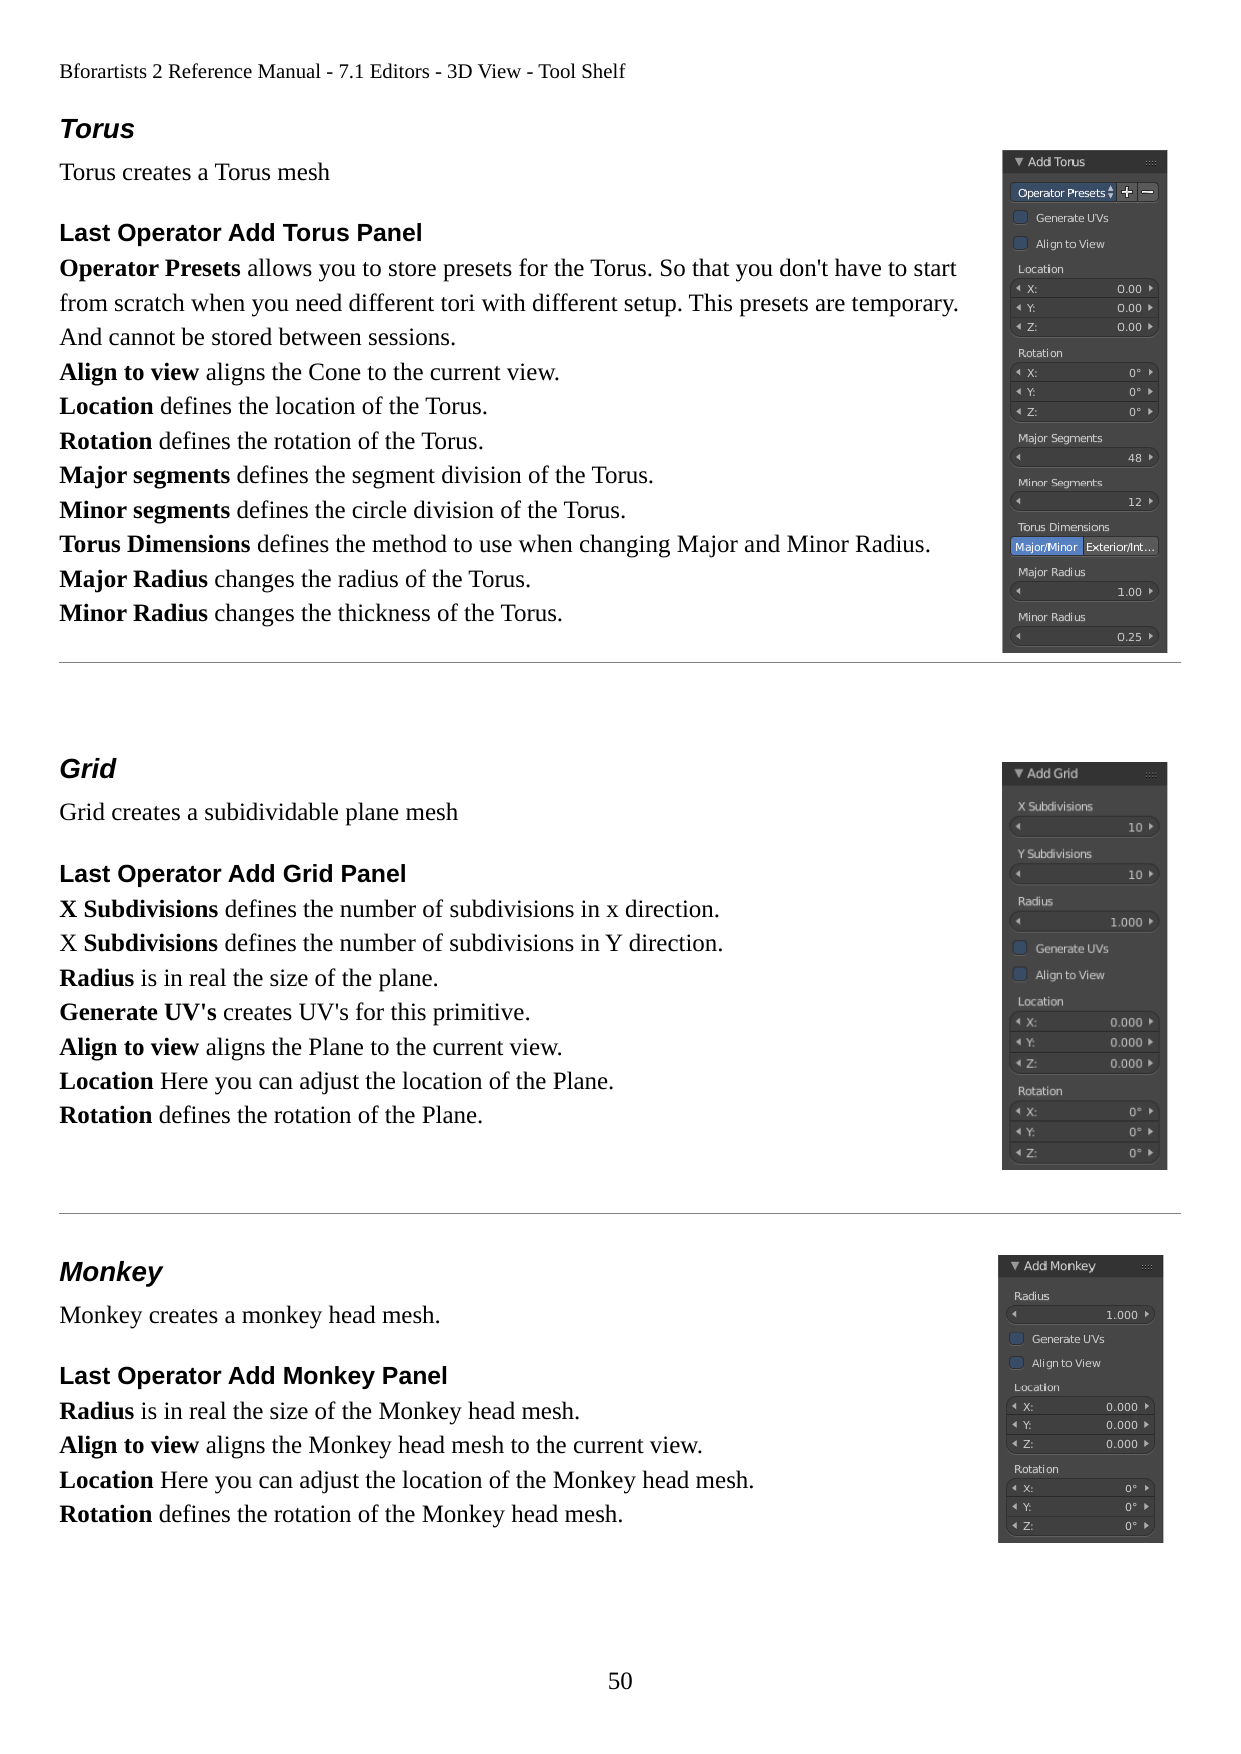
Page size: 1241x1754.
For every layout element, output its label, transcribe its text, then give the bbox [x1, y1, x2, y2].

subtitle Last Operator Add Torus Panel [59, 218, 1002, 247]
text Grid creates a subidividable plane mesh [59, 797, 1002, 826]
subtitle Last Operator Add Monkey Panel [59, 1361, 998, 1390]
text Operator Presets allows you to store presets for the Torus. So that you don't have to start from scratch when you need different tori with different setup. This presets are temporary. And cannot be stored between sessions. Align to view aligns the Cone to the current view. Location defines the location of the Torus. Rotation defines the rotation of the Torus. Major segments defines the segment division of the Torus. Minor segments defines the circle division of the Torus. Torus Dimensions defines the method to use when changing Major and Minor Radius. Major Radius changes the radius of the Torus. Minor Radius changes the thickness of the Torus. [59, 253, 1002, 627]
picture [1002, 150, 1168, 653]
text Monkey creates a monkey head mesh. [59, 1300, 998, 1328]
picture [1002, 762, 1168, 1170]
subtitle Torus [59, 113, 1181, 144]
subtitle Monkey [59, 1255, 998, 1287]
text Radius is in real the size of the Monkey head mesh. Align to view aligns the Monkey head mesh to the current view. Location Here you can adjust the location of the Monkey head mesh. Rotation defines the rotation of the Monkey head mesh. [59, 1396, 998, 1528]
text Torus creates a Torus mesh [59, 157, 1002, 186]
subtitle Grid [59, 753, 1181, 785]
subtitle [1164, 1255, 1181, 1287]
text X Subdivisions defines the number of subdivisions in x direction. X Subdivisions defines the number of subdivisions in Y direction. Radius is in real the size of the plane. Generate UV's creates UV's for this primitive. Align to view aligns the Plane to the current view. Location Here you can adjust the location of the Plane. Rotation defines the rotation of the Plane. [59, 894, 1002, 1129]
picture [998, 1255, 1164, 1543]
subtitle Last Operator Add Grid Panel [59, 859, 1002, 887]
